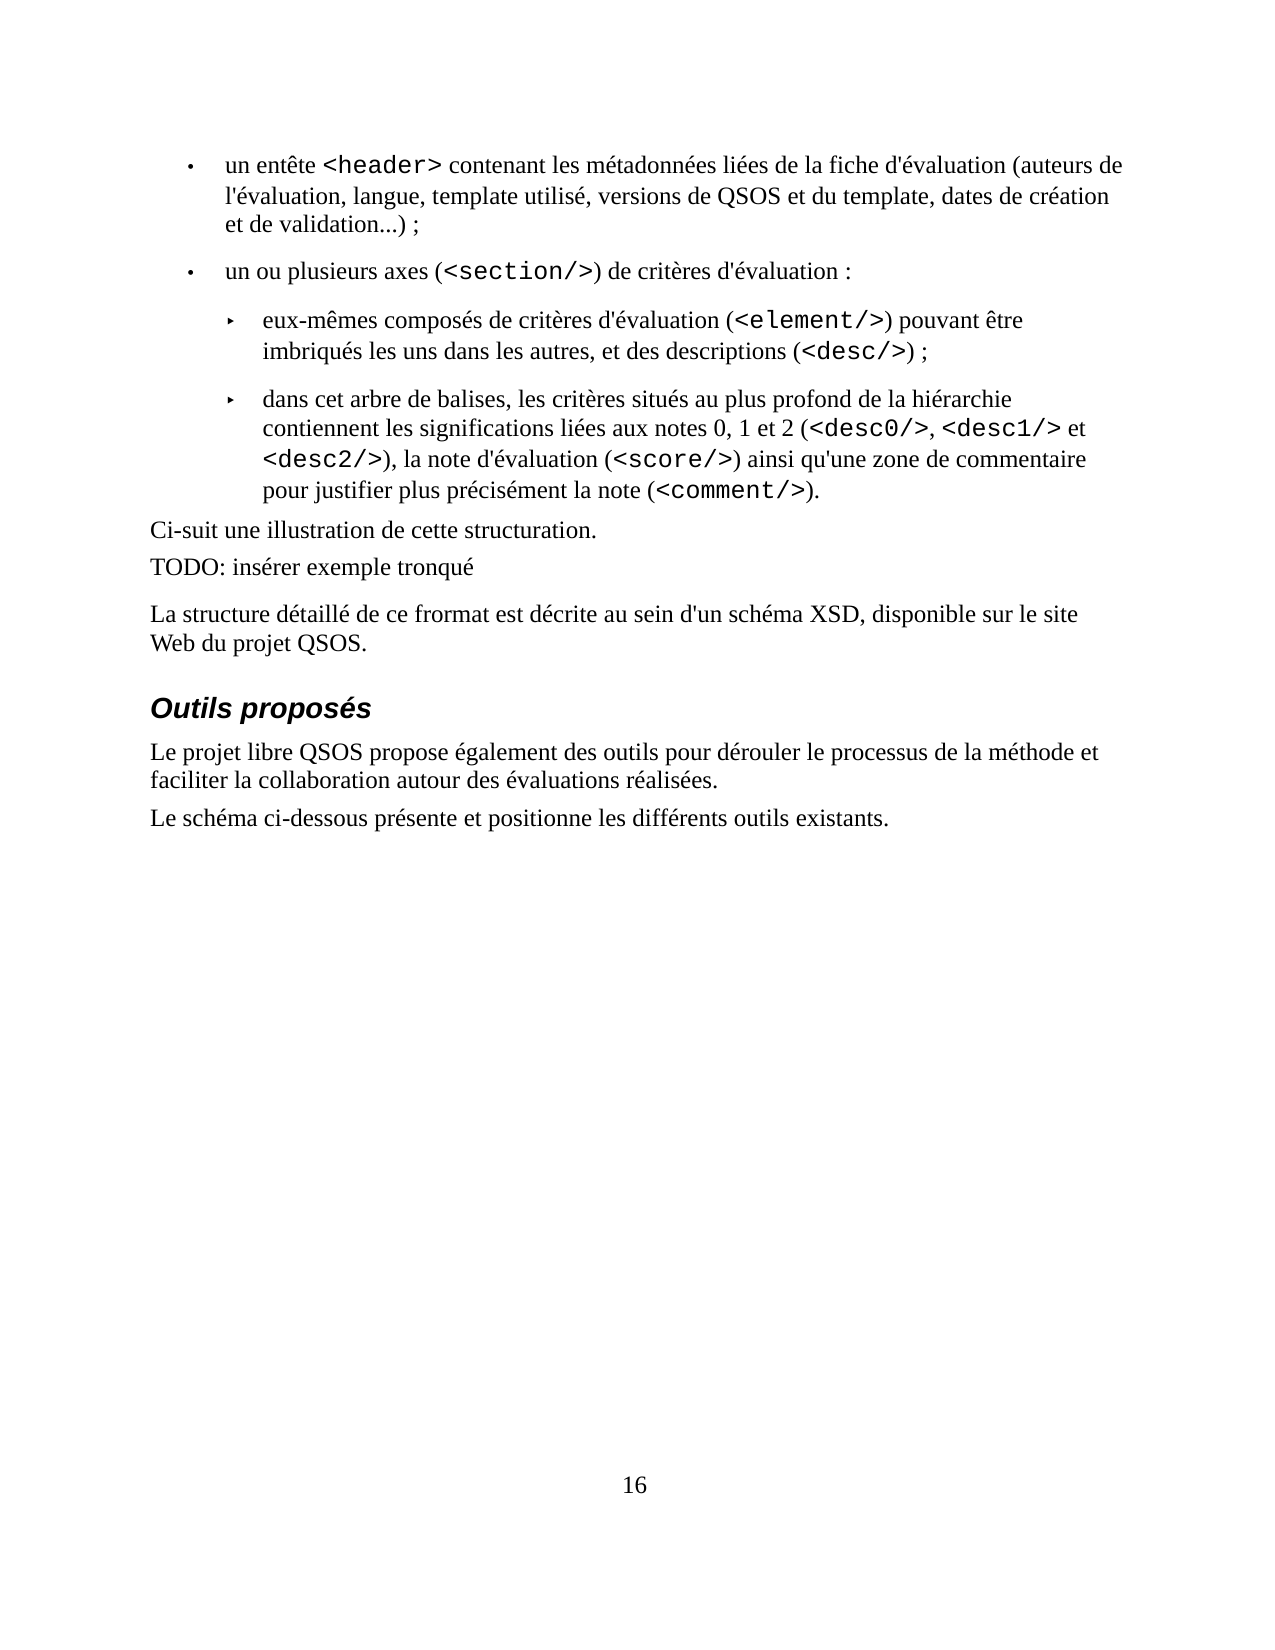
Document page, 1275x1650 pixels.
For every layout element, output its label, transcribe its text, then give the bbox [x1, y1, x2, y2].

text Le schéma ci-dessous présente et positionne les différents outils existants. [150, 803, 1125, 832]
text Le projet libre QSOS propose également des outils pour dérouler le processus de la méthode et faciliter la collaboration autour des évaluations réalisées. [150, 737, 1125, 794]
text La structure détaillé de ce frormat est décrite au sein d'un schéma XSD, disponible sur le site Web du projet QSOS. [150, 599, 1125, 657]
list eux-mêmes composés de critères d'évaluation (<element/>) pouvant être imbriqués les uns dans les autres, et des descriptions (<desc/>) ; [225, 305, 1125, 367]
text Ci-suit une illustration de cette structuration. [150, 515, 1125, 543]
text TODO: insérer exemple tronqué [150, 552, 1125, 581]
list dans cet arbre de balises, les critères situés au plus profond de la hiérarchie contiennent les significations liées aux notes 0, 1 et 2 (<desc0/>, <desc1/> et <desc2/>), la note d'évaluation (<score/>) ainsi qu'une zone de commentaire pour justifier plus précisément la note (<comment/>). [225, 384, 1125, 506]
list un ou plusieurs axes (<section/>) de critères d'évaluation : [187, 256, 1125, 287]
subtitle Outils proposés [150, 691, 1125, 724]
list un entête <header> contenant les métadonnées liées de la fiche d'évaluation (auteurs de l'évaluation, langue, template utilisé, versions de QSOS et du template, dates de création et de validation...) ; [187, 150, 1125, 238]
